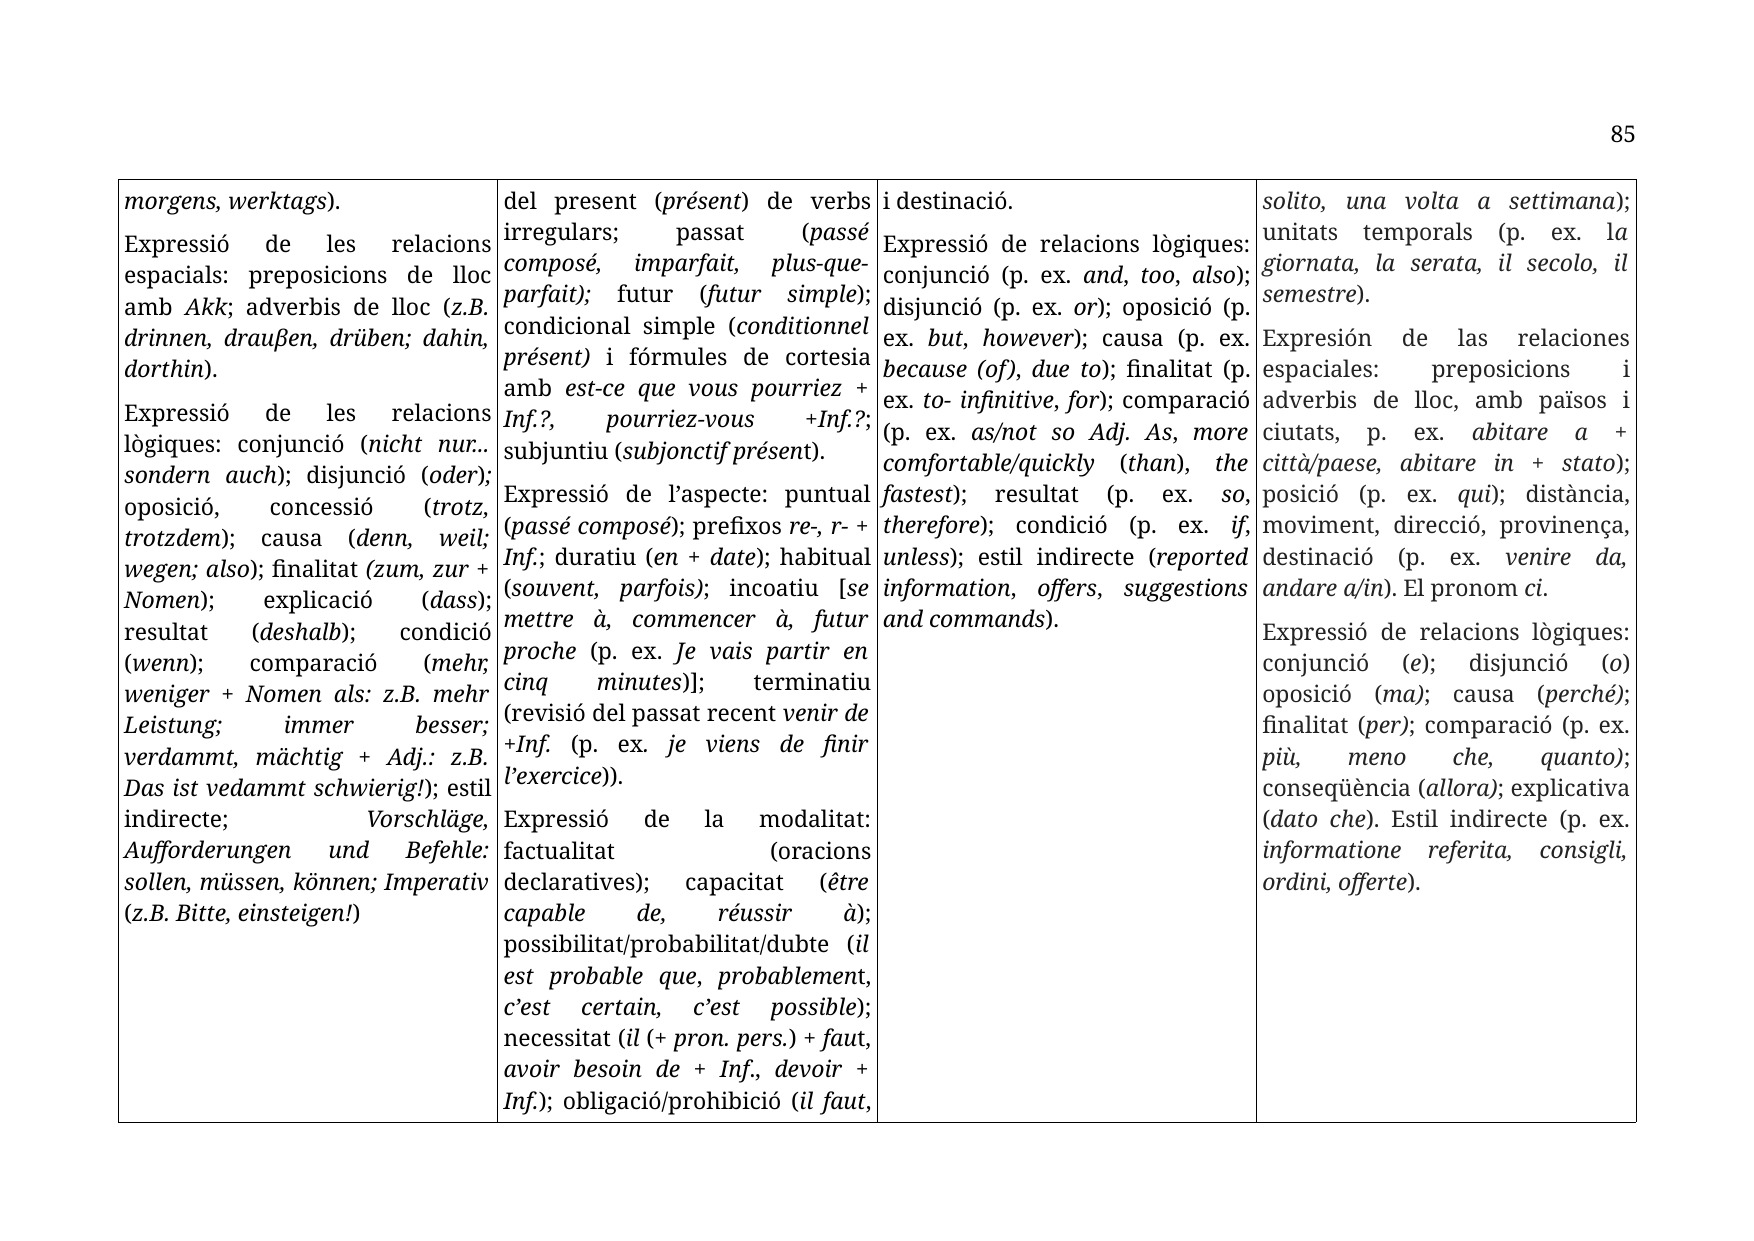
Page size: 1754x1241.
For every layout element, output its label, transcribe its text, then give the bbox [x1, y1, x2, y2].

table_cell morgens, werktags). Expressió de les relacions espacials: preposicions de lloc amb Akk; adverbis de lloc (z.B. drinnen, drauβen, drüben; dahin, dorthin). Expressió de les relacions lògiques: conjunció (nicht nur... sondern auch); disjunció (oder); oposició, concessió (trotz, trotzdem); causa (denn, weil; wegen; also); finalitat (zum, zur + Nomen); explicació (dass); resultat (deshalb); condició (wenn); comparació (mehr, weniger + Nomen als: z.B. mehr Leistung; immer besser; verdammt, mächtig + Adj.: z.B. Das ist vedammt schwierig!); estil indirecte; Vorschläge, Aufforderungen und Befehle: sollen, müssen, können; Imperativ (z.B. Bitte, einsteigen!) [119, 180, 497, 1122]
table_cell solito, una volta a settimana); unitats temporals (p. ex. la giornata, la serata, il secolo, il semestre). Expresión de las relaciones espaciales: preposicions i adverbis de lloc, amb països i ciutats, p. ex. abitare a + città/paese, abitare in + stato); posició (p. ex. qui); distància, moviment, direcció, provinença, destinació (p. ex. venire da, andare a/in). El pronom ci. Expressió de relacions lògiques: conjunció (e); disjunció (o) oposició (ma); causa (perché); finalitat (per); comparació (p. ex. più, meno che, quanto); conseqüència (allora); explicativa (dato che). Estil indirecte (p. ex. informatione referita, consigli, ordini, offerte). [1257, 180, 1636, 1122]
table_cell i destinació. Expressió de relacions lògiques: conjunció (p. ex. and, too, also); disjunció (p. ex. or); oposició (p. ex. but, however); causa (p. ex. because (of), due to); finalitat (p. ex. to- infinitive, for); comparació (p. ex. as/not so Adj. As, more comfortable/quickly (than), the fastest); resultat (p. ex. so, therefore); condició (p. ex. if, unless); estil indirecte (reported information, offers, suggestions and commands). [878, 180, 1256, 1122]
table_cell del present (présent) de verbs irregulars; passat (passé composé, imparfait, plus-que-parfait); futur (futur simple); condicional simple (conditionnel présent) i fórmules de cortesia amb est-ce que vous pourriez + Inf.?, pourriez-vous +Inf.?; subjuntiu (subjonctif présent). Expressió de l’aspecte: puntual (passé composé); prefixos re-, r- + Inf.; duratiu (en + date); habitual (souvent, parfois); incoatiu [se mettre à, commencer à, futur proche (p. ex. Je vais partir en cinq minutes)]; terminatiu (revisió del passat recent venir de +Inf. (p. ex. je viens de finir l’exercice)). Expressió de la modalitat: factualitat (oracions declaratives); capacitat (être capable de, réussir à); possibilitat/probabilitat/dubte (il est probable que, probablement, c’est certain, c’est possible); necessitat (il (+ pron. pers.) + faut, avoir besoin de + Inf., devoir + Inf.); obligació/prohibició (il faut, [498, 180, 877, 1122]
